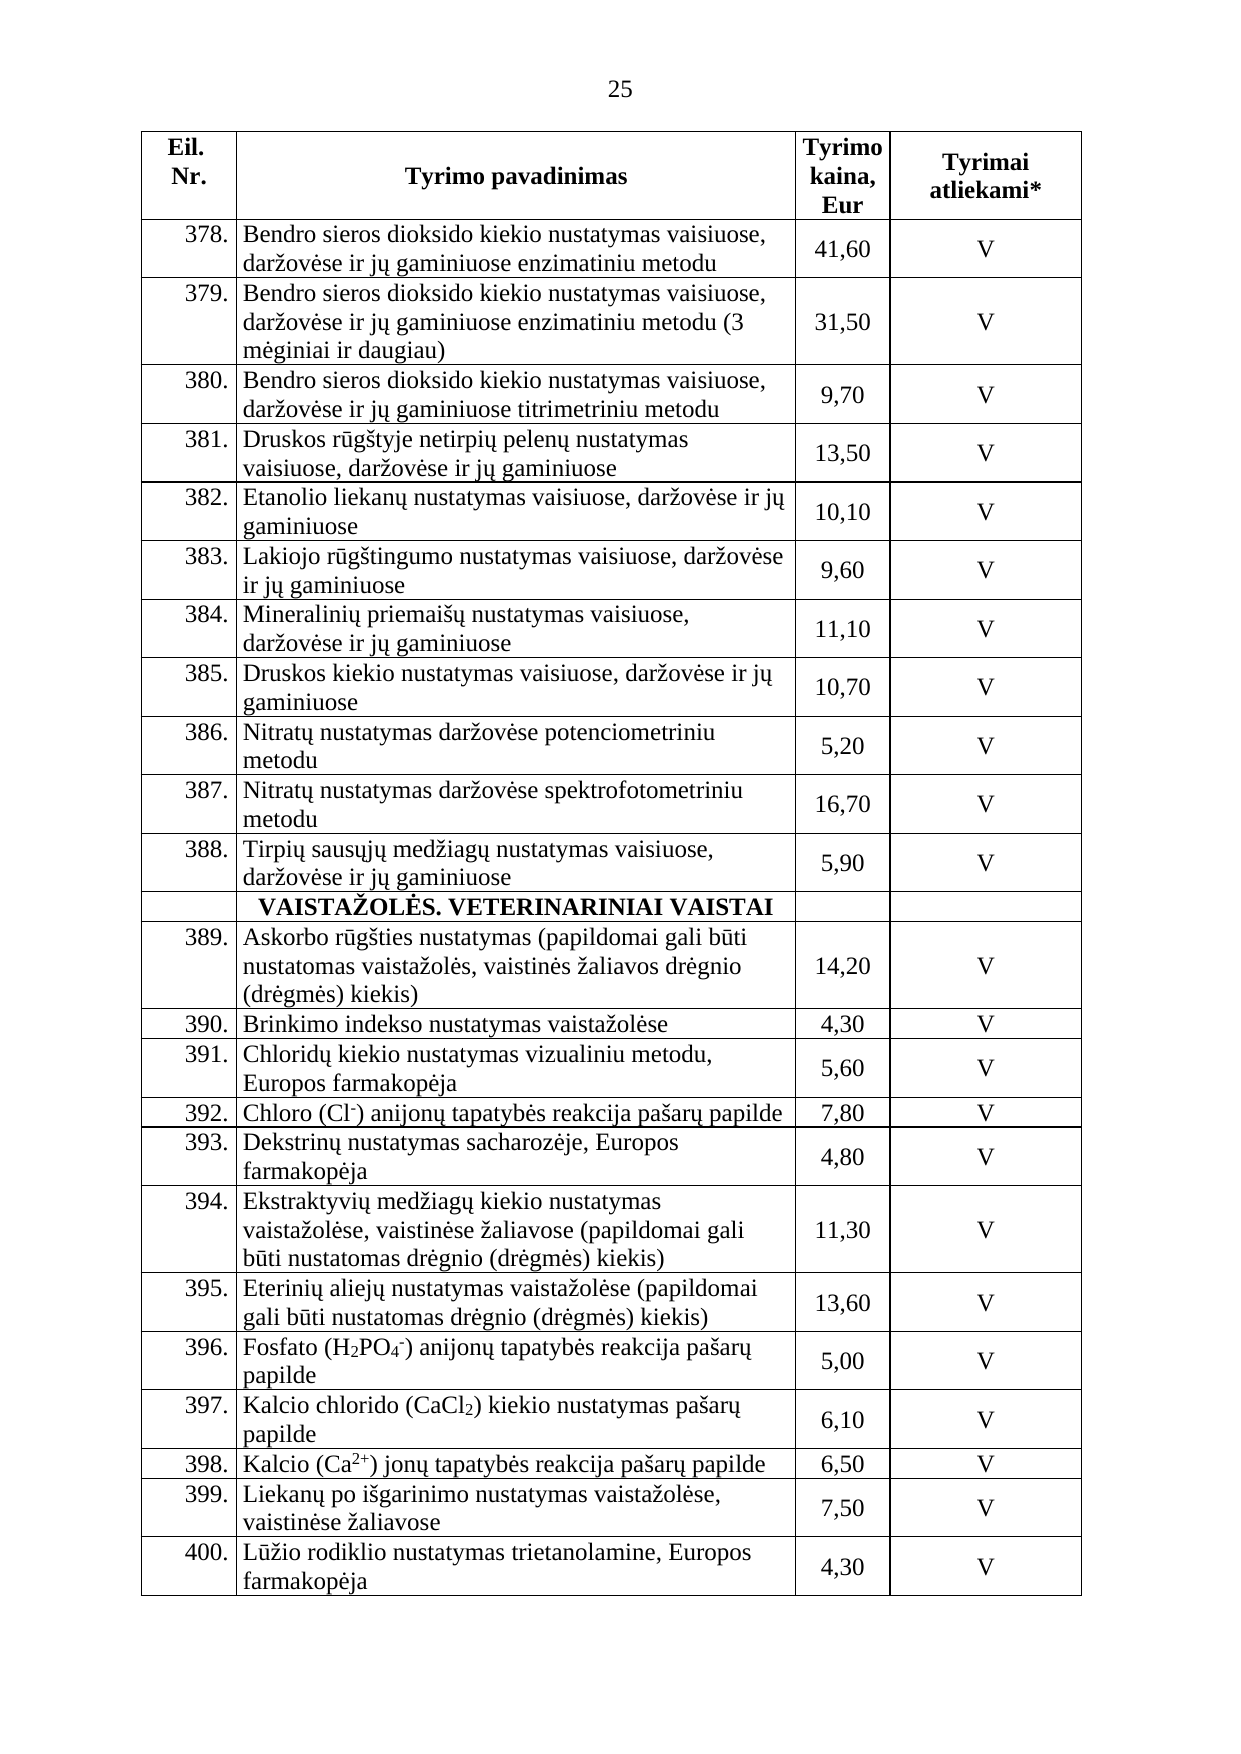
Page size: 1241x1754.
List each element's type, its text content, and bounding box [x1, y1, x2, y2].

table_cell Ekstraktyvių medžiagų kiekio nustatymas vaistažolėse, vaistinėse žaliavose (papildomai gali būti nustatomas drėgnio (drėgmės) kiekis) [237, 1186, 795, 1272]
table_cell 5,90 [796, 834, 889, 891]
table_cell Bendro sieros dioksido kiekio nustatymas vaisiuose, daržovėse ir jų gaminiuose enzimatiniu metodu [237, 220, 795, 277]
table_cell 7,80 [796, 1098, 889, 1126]
table_cell 9,60 [796, 541, 889, 598]
table_cell V [891, 1479, 1081, 1536]
table_cell 16,70 [796, 775, 889, 833]
table_cell 383. [142, 541, 236, 598]
table_cell V [891, 1039, 1081, 1097]
table_cell 396. [142, 1332, 236, 1389]
table_cell 5,20 [796, 717, 889, 774]
table_cell 397. [142, 1390, 236, 1448]
table_cell V [891, 1009, 1081, 1038]
table_cell 6,50 [796, 1449, 889, 1478]
table_cell V [891, 1449, 1081, 1478]
table_cell 382. [142, 483, 236, 540]
table_cell 11,30 [796, 1186, 889, 1272]
table_cell V [891, 600, 1081, 657]
table_cell 380. [142, 365, 236, 423]
table_cell 386. [142, 717, 236, 774]
table_cell 9,70 [796, 365, 889, 423]
table_cell Eterinių aliejų nustatymas vaistažolėse (papildomai gali būti nustatomas drėgnio (drėgmės) kiekis) [237, 1273, 795, 1331]
table_cell 4,30 [796, 1009, 889, 1038]
table_cell Kalcio chlorido (CaCl2) kiekio nustatymas pašarų papilde [237, 1390, 795, 1448]
table_cell 41,60 [796, 220, 889, 277]
table_cell 4,30 [796, 1537, 889, 1595]
table_cell V [891, 1537, 1081, 1595]
table_cell V [891, 1332, 1081, 1389]
table_cell V [891, 483, 1081, 540]
table_cell 381. [142, 424, 236, 481]
table_cell 388. [142, 834, 236, 891]
table_cell 379. [142, 278, 236, 364]
table_cell V [891, 775, 1081, 833]
table_cell 11,10 [796, 600, 889, 657]
table_header Eil. Nr. [142, 132, 236, 218]
table_cell 394. [142, 1186, 236, 1272]
table_cell V [891, 278, 1081, 364]
table_cell VAISTAŽOLĖS. VETERINARINIAI VAISTAI [237, 892, 795, 921]
table_cell Bendro sieros dioksido kiekio nustatymas vaisiuose, daržovėse ir jų gaminiuose enzimatiniu metodu (3 mėginiai ir daugiau) [237, 278, 795, 364]
table_cell V [891, 541, 1081, 598]
table_cell 392. [142, 1098, 236, 1126]
table_cell Liekanų po išgarinimo nustatymas vaistažolėse, vaistinėse žaliavose [237, 1479, 795, 1536]
table_cell Nitratų nustatymas daržovėse potenciometriniu metodu [237, 717, 795, 774]
table_cell Kalcio (Ca2+) jonų tapatybės reakcija pašarų papilde [237, 1449, 795, 1478]
table_cell 395. [142, 1273, 236, 1331]
table_cell Chloro (Cl-) anijonų tapatybės reakcija pašarų papilde [237, 1098, 795, 1126]
table_cell Askorbo rūgšties nustatymas (papildomai gali būti nustatomas vaistažolės, vaistinės žaliavos drėgnio (drėgmės) kiekis) [237, 922, 795, 1008]
table_cell 5,00 [796, 1332, 889, 1389]
table_cell Lūžio rodiklio nustatymas trietanolamine, Europos farmakopėja [237, 1537, 795, 1595]
table_cell V [891, 717, 1081, 774]
table_cell 400. [142, 1537, 236, 1595]
table_cell 387. [142, 775, 236, 833]
table_cell 14,20 [796, 922, 889, 1008]
table_cell 390. [142, 1009, 236, 1038]
table_cell Dekstrinų nustatymas sacharozėje, Europos farmakopėja [237, 1128, 795, 1185]
table_cell Fosfato (H2PO4-) anijonų tapatybės reakcija pašarų papilde [237, 1332, 795, 1389]
table_cell V [891, 1128, 1081, 1185]
table_cell [796, 892, 889, 921]
table_cell 384. [142, 600, 236, 657]
table_cell V [891, 922, 1081, 1008]
table_header Tyrimo pavadinimas [237, 132, 795, 218]
table_cell V [891, 1186, 1081, 1272]
table_cell V [891, 1098, 1081, 1126]
table_cell Mineralinių priemaišų nustatymas vaisiuose, daržovėse ir jų gaminiuose [237, 600, 795, 657]
table_cell Lakiojo rūgštingumo nustatymas vaisiuose, daržovėse ir jų gaminiuose [237, 541, 795, 598]
table_cell V [891, 658, 1081, 716]
table_cell 389. [142, 922, 236, 1008]
table_cell [142, 892, 236, 921]
table_cell Druskos kiekio nustatymas vaisiuose, daržovėse ir jų gaminiuose [237, 658, 795, 716]
table_cell 6,10 [796, 1390, 889, 1448]
table_cell V [891, 220, 1081, 277]
table_cell Etanolio liekanų nustatymas vaisiuose, daržovėse ir jų gaminiuose [237, 483, 795, 540]
table_cell V [891, 834, 1081, 891]
table_cell 10,10 [796, 483, 889, 540]
table_cell V [891, 1273, 1081, 1331]
table_cell Chloridų kiekio nustatymas vizualiniu metodu, Europos farmakopėja [237, 1039, 795, 1097]
table_cell 393. [142, 1128, 236, 1185]
table_cell 13,50 [796, 424, 889, 481]
table_header Tyrimai atliekami* [891, 132, 1081, 218]
table_cell 7,50 [796, 1479, 889, 1536]
table_cell Nitratų nustatymas daržovėse spektrofotometriniu metodu [237, 775, 795, 833]
table_cell 399. [142, 1479, 236, 1536]
table_cell 398. [142, 1449, 236, 1478]
table_cell 385. [142, 658, 236, 716]
table_cell V [891, 424, 1081, 481]
table_header Tyrimo kaina, Eur [796, 132, 889, 218]
table_cell 10,70 [796, 658, 889, 716]
table_cell 5,60 [796, 1039, 889, 1097]
table_cell 31,50 [796, 278, 889, 364]
table_cell V [891, 1390, 1081, 1448]
table_cell [891, 892, 1081, 921]
table_cell 391. [142, 1039, 236, 1097]
table_cell Druskos rūgštyje netirpių pelenų nustatymas vaisiuose, daržovėse ir jų gaminiuose [237, 424, 795, 481]
table_cell Brinkimo indekso nustatymas vaistažolėse [237, 1009, 795, 1038]
table_cell Bendro sieros dioksido kiekio nustatymas vaisiuose, daržovėse ir jų gaminiuose titrimetriniu metodu [237, 365, 795, 423]
table_cell 378. [142, 220, 236, 277]
table_cell Tirpių sausųjų medžiagų nustatymas vaisiuose, daržovėse ir jų gaminiuose [237, 834, 795, 891]
table_cell V [891, 365, 1081, 423]
table_cell 13,60 [796, 1273, 889, 1331]
table_cell 4,80 [796, 1128, 889, 1185]
